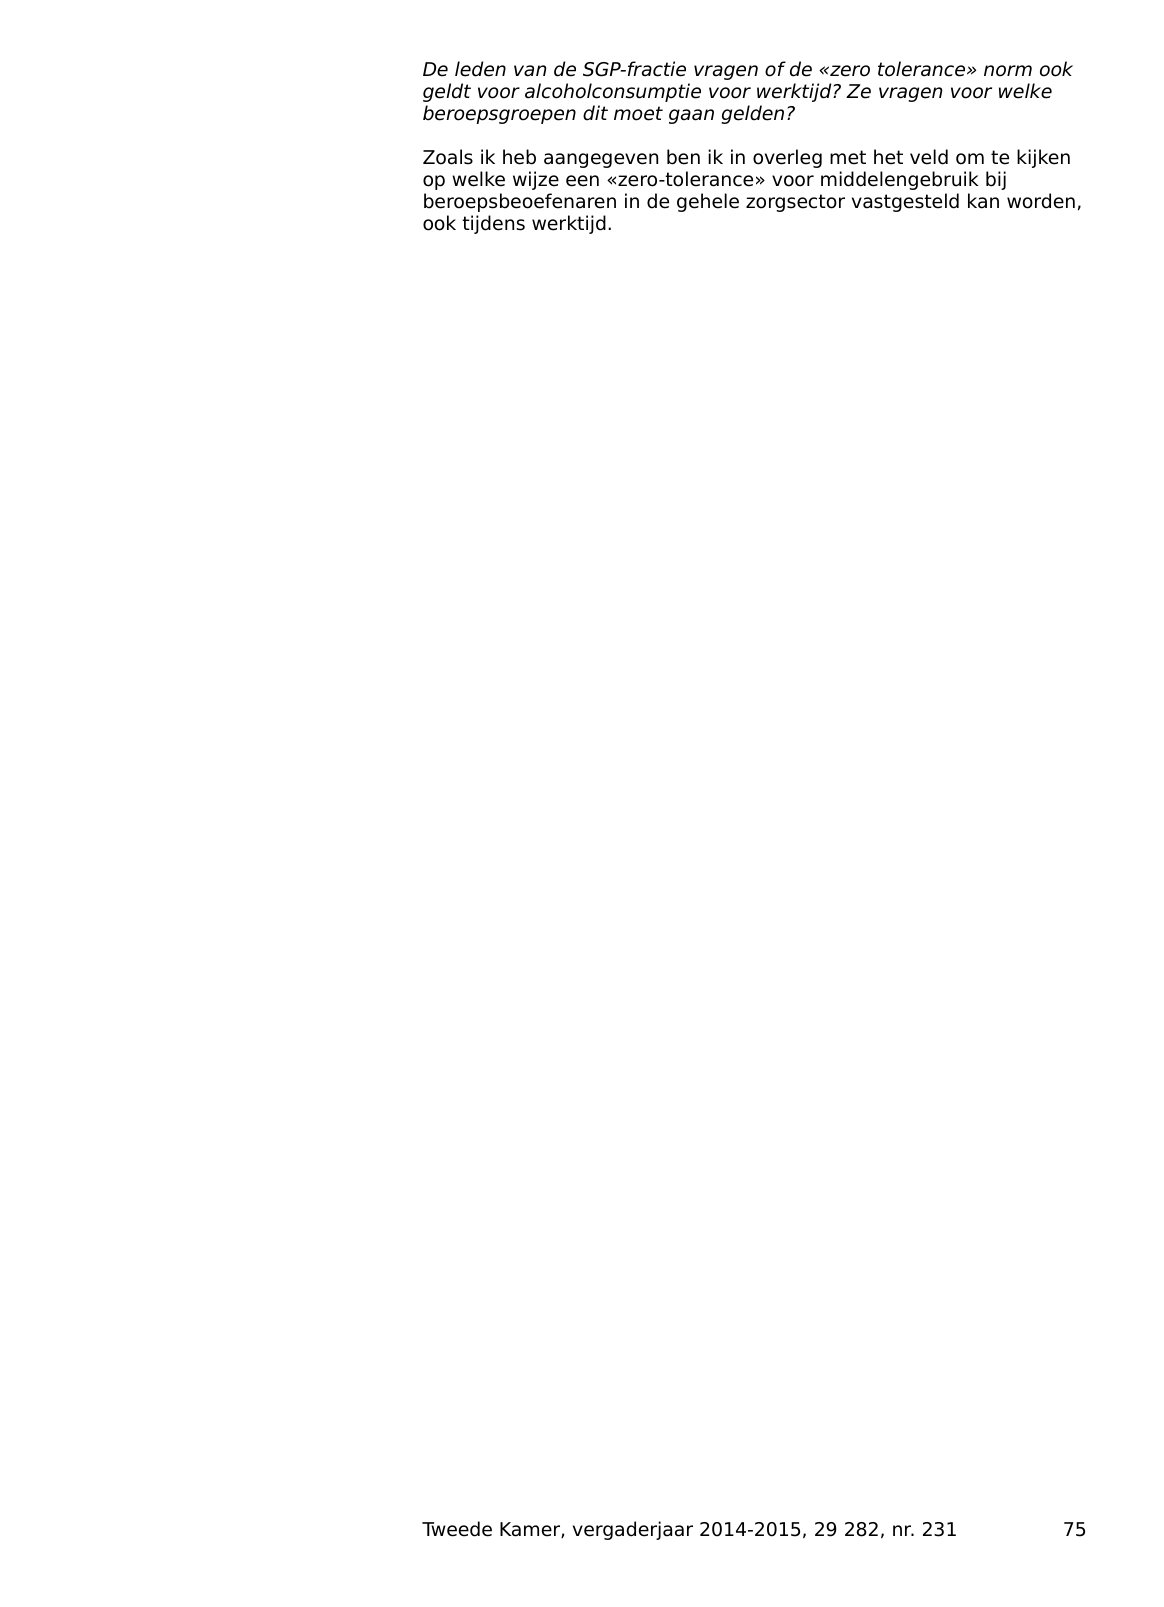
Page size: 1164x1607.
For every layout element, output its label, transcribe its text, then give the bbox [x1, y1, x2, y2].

text Zoals ik heb aangegeven ben ik in overleg met het veld om te kijken op welke wijze een «zero-tolerance» voor middelengebruik bij beroepsbeoefenaren in de gehele zorgsector vastgesteld kan worden, ook tijdens werktijd. [422, 147, 1087, 235]
text De leden van de SGP-fractie vragen of de «zero tolerance» norm ook geldt voor alcoholconsumptie voor werktijd? Ze vragen voor welke beroepsgroepen dit moet gaan gelden? [422, 59, 1087, 125]
